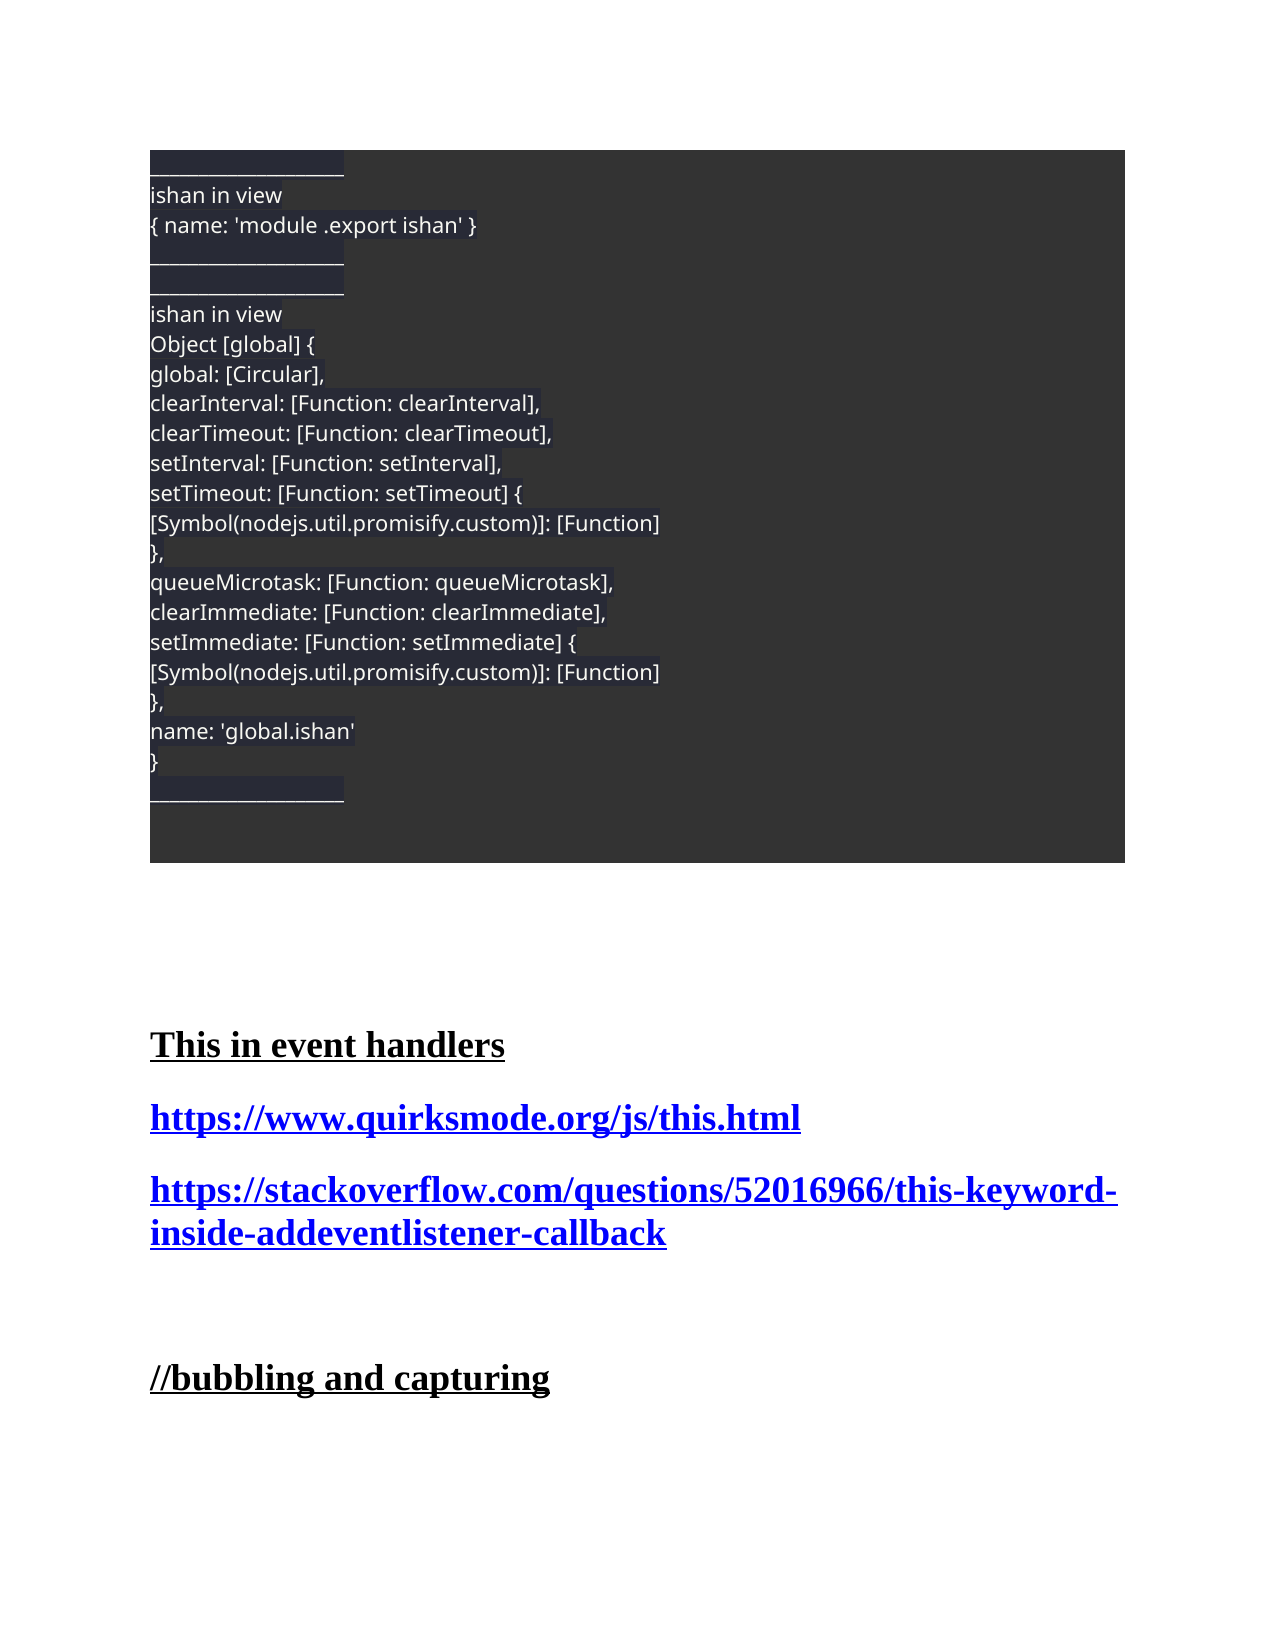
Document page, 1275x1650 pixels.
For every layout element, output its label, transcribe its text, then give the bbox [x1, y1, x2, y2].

text queueMicrotask: [Function: queueMicrotask], [150, 567, 1125, 597]
text setTimeout: [Function: setTimeout] { [150, 478, 1125, 507]
text ishan in view [150, 299, 1125, 329]
text [Symbol(nodejs.util.promisify.custom)]: [Function] [150, 656, 1125, 686]
text ishan in view [150, 180, 1125, 209]
text ____________________ [150, 150, 1125, 180]
text clearImmediate: [Function: clearImmediate], [150, 597, 1125, 627]
text https://stackoverflow.com/questions/52016966/this-keyword-inside-addeventlistener-callback [150, 1167, 1125, 1253]
text } [150, 746, 1125, 776]
text [Symbol(nodejs.util.promisify.custom)]: [Function] [150, 507, 1125, 537]
text ____________________ [150, 776, 1125, 805]
text }, [150, 537, 1125, 567]
text name: 'global.ishan' [150, 716, 1125, 746]
text //bubbling and capturing [150, 1355, 1125, 1398]
text }, [150, 686, 1125, 716]
text clearTimeout: [Function: clearTimeout], [150, 418, 1125, 448]
text global: [Circular], [150, 358, 1125, 388]
text ____________________ [150, 239, 1125, 269]
text setInterval: [Function: setInterval], [150, 448, 1125, 478]
text setImmediate: [Function: setImmediate] { [150, 627, 1125, 656]
text This in event handlers [150, 1023, 1125, 1066]
text Object [global] { [150, 329, 1125, 358]
text { name: 'module .export ishan' } [150, 209, 1125, 239]
text clearInterval: [Function: clearInterval], [150, 388, 1125, 418]
text ____________________ [150, 269, 1125, 299]
text https://www.quirksmode.org/js/this.html [150, 1095, 1125, 1138]
